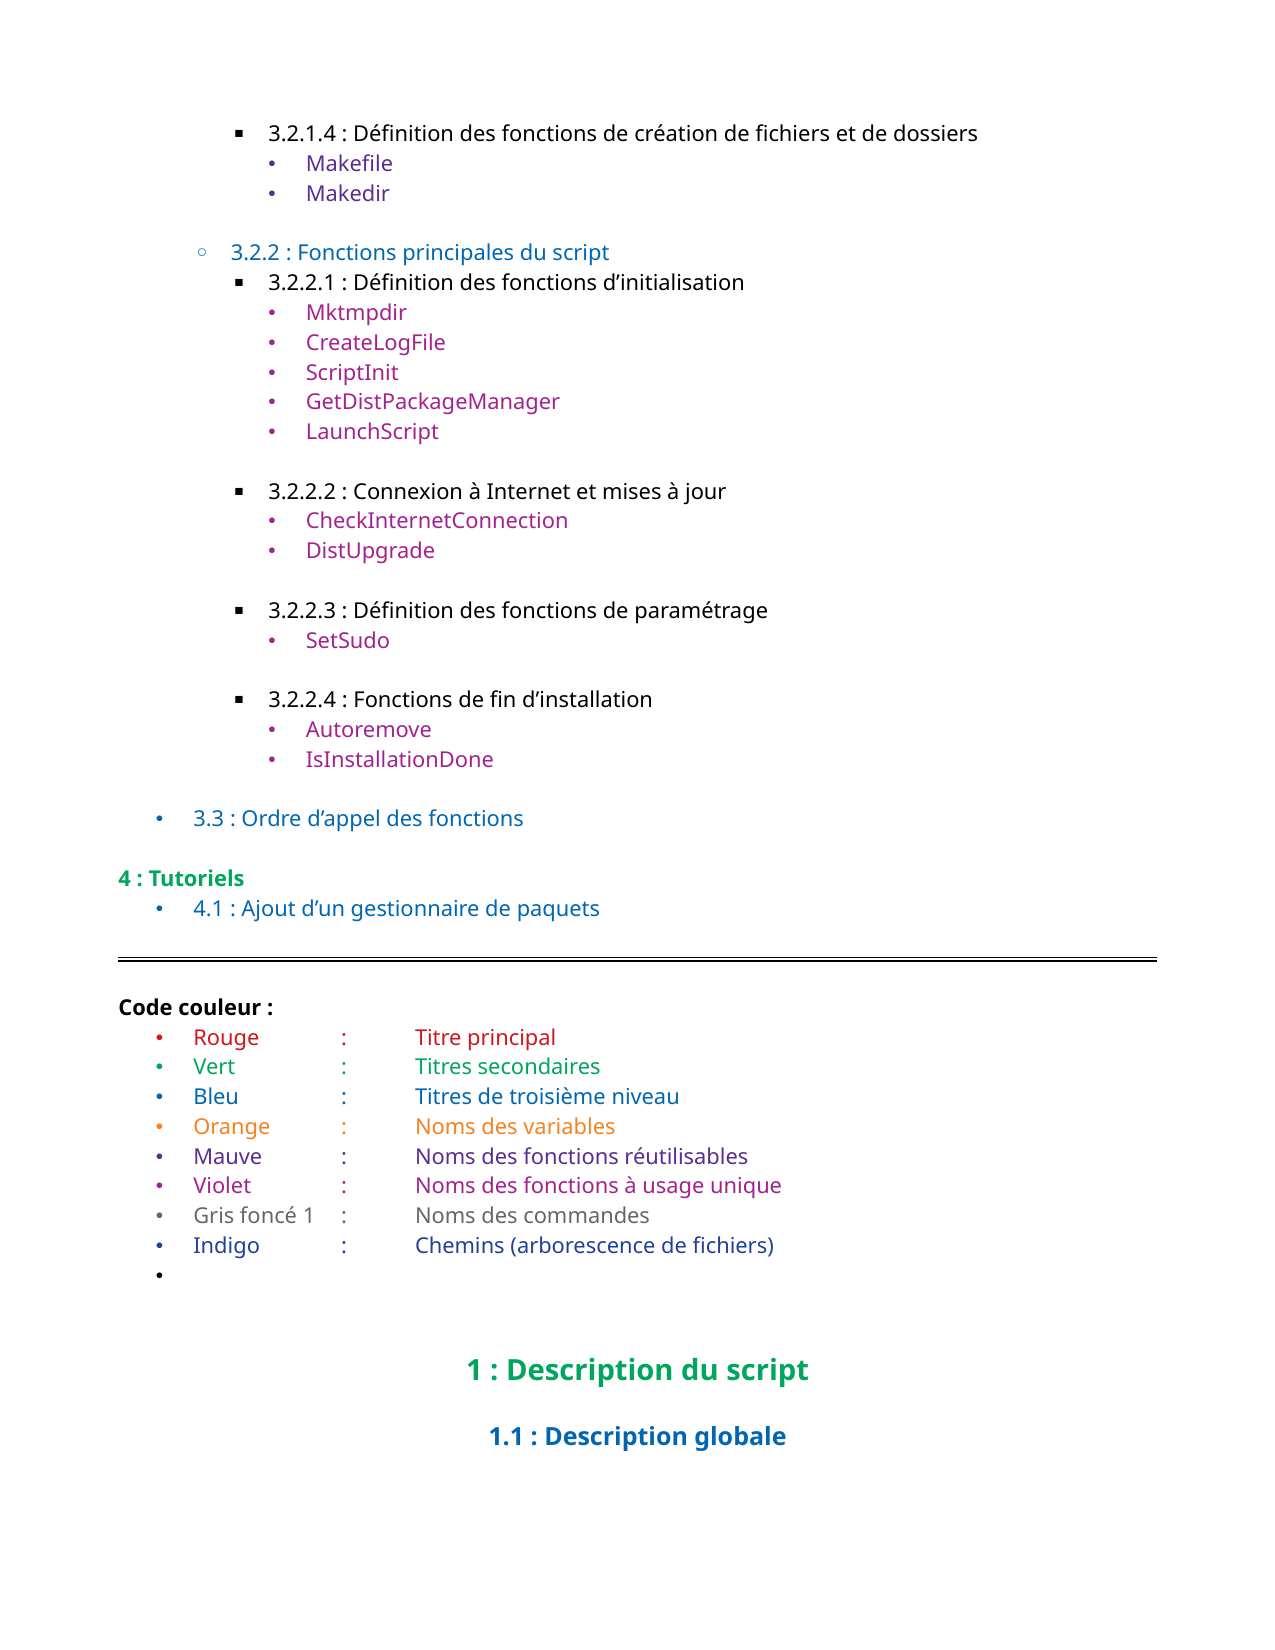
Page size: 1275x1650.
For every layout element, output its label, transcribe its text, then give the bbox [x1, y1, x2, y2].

list Orange : Noms des variables [156, 1111, 1157, 1141]
list CreateLogFile [268, 327, 1157, 356]
list Makedir [268, 178, 1157, 207]
list CheckInternetConnection [268, 505, 1157, 535]
text 4 : Tutoriels [118, 863, 1157, 893]
list 3.2.2.3 : Définition des fonctions de paramétrage [231, 595, 1157, 624]
list SetSudo [268, 624, 1157, 654]
list Mauve : Noms des fonctions réutilisables [156, 1141, 1157, 1171]
list Autoremove [268, 714, 1157, 744]
list Rouge : Titre principal [156, 1022, 1157, 1051]
text 1 : Description du script [118, 1349, 1157, 1389]
list 3.2.2.2 : Connexion à Internet et mises à jour [231, 476, 1157, 505]
list ScriptInit [268, 356, 1157, 386]
list IsInstallationDone [268, 744, 1157, 773]
list Violet : Noms des fonctions à usage unique [156, 1171, 1157, 1200]
list 3.2.2 : Fonctions principales du script [193, 237, 1157, 267]
list 4.1 : Ajout d’un gestionnaire de paquets [156, 893, 1157, 922]
list GetDistPackageManager [268, 386, 1157, 416]
list LaunchScript [268, 416, 1157, 446]
list 3.2.2.4 : Fonctions de fin d’installation [231, 684, 1157, 714]
list Bleu : Titres de troisième niveau [156, 1081, 1157, 1111]
text 1.1 : Description globale [118, 1419, 1157, 1453]
list Mktmpdir [268, 297, 1157, 327]
list 3.2.2.1 : Définition des fonctions d’initialisation [231, 267, 1157, 297]
list Vert : Titres secondaires [156, 1051, 1157, 1081]
list Gris foncé 1 : Noms des commandes [156, 1200, 1157, 1230]
list DistUpgrade [268, 535, 1157, 565]
list 3.2.1.4 : Définition des fonctions de création de fichiers et de dossiers [231, 118, 1157, 148]
text Code couleur : [118, 992, 1157, 1022]
list Indigo : Chemins (arborescence de fichiers) [156, 1230, 1157, 1260]
list 3.3 : Ordre d’appel des fonctions [156, 803, 1157, 833]
list Makefile [268, 148, 1157, 178]
